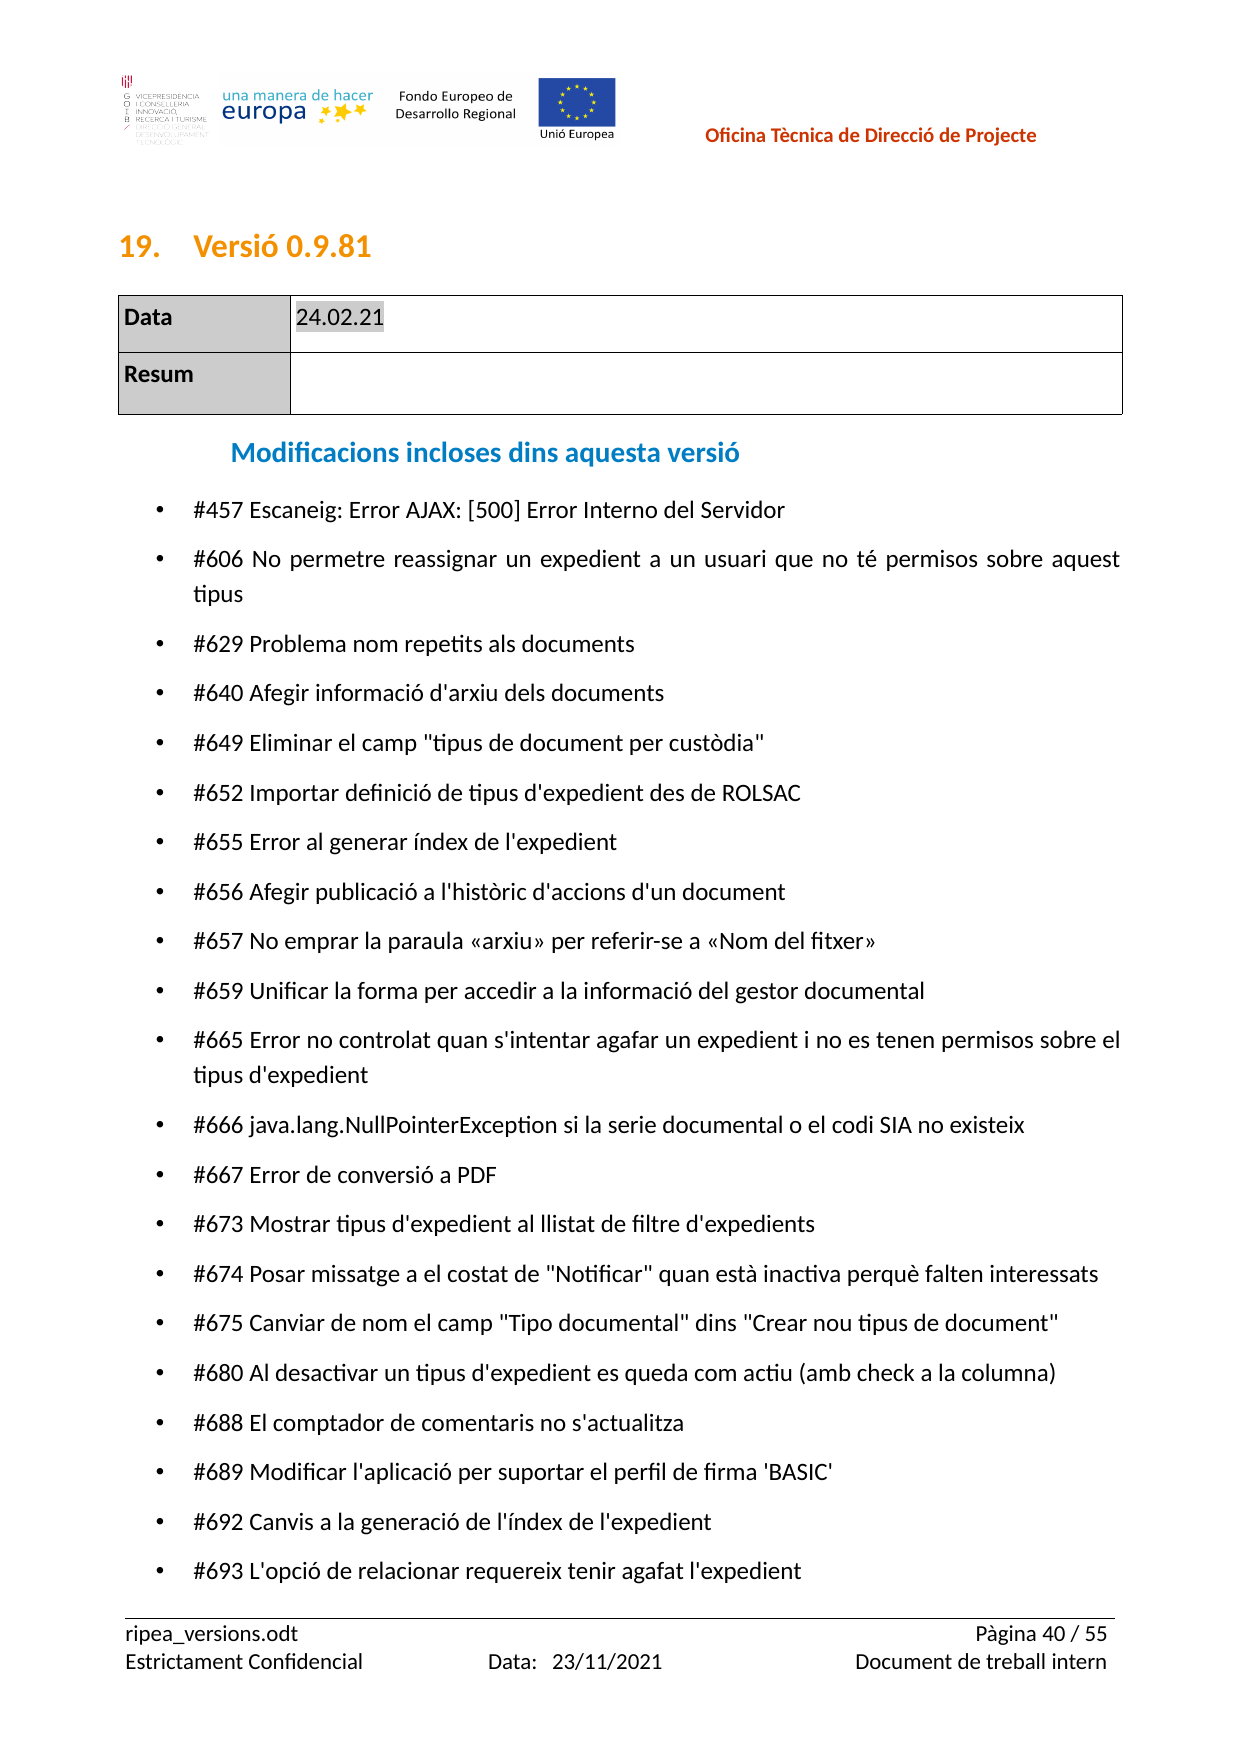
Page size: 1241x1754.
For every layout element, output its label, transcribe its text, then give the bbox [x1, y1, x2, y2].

table_cell [291, 353, 1122, 414]
subtitle Versió 0.9.81 [118, 225, 1122, 266]
list #655 Error al generar índex de l'expedient [156, 826, 1122, 857]
subtitle Modificacions incloses dins aquesta versió [153, 434, 1122, 470]
list #606 No permetre reassignar un expedient a un usuari que no té permisos sobre aquest tipus [156, 543, 1122, 609]
list #656 Afegir publicació a l'històric d'accions d'un document [156, 876, 1122, 906]
list #674 Posar missatge a el costat de "Notificar" quan està inactiva perquè falten interessats [156, 1258, 1122, 1288]
list #457 Escaneig: Error AJAX: [500] Error Interno del Servidor [156, 494, 1122, 524]
picture [219, 73, 621, 147]
table_cell Resum [119, 353, 290, 414]
list #688 El comptador de comentaris no s'actualitza [156, 1407, 1122, 1437]
list #689 Modificar l'aplicació per suportar el perfil de firma 'BASIC' [156, 1456, 1122, 1487]
list #693 L'opció de relacionar requereix tenir agafat l'expedient [156, 1555, 1122, 1586]
list #649 Eliminar el camp "tipus de document per custòdia" [156, 727, 1122, 758]
list #659 Unificar la forma per accedir a la informació del gestor documental [156, 975, 1122, 1006]
table_header 24.02.21 [291, 296, 1122, 352]
list #675 Canviar de nom el camp "Tipo documental" dins "Crear nou tipus de document" [156, 1307, 1122, 1338]
list #673 Mostrar tipus d'expedient al llistat de filtre d'expedients [156, 1208, 1122, 1239]
list #692 Canvis a la generació de l'índex de l'expedient [156, 1506, 1122, 1536]
list #666 java.lang.NullPointerException si la serie documental o el codi SIA no existeix [156, 1109, 1122, 1140]
table_header Data [119, 296, 290, 352]
list #652 Importar definició de tipus d'expedient des de ROLSAC [156, 777, 1122, 807]
list #667 Error de conversió a PDF [156, 1159, 1122, 1189]
list #629 Problema nom repetits als documents [156, 628, 1122, 658]
list #657 No emprar la paraula «arxiu» per referir-se a «Nom del fitxer» [156, 925, 1122, 956]
picture [118, 73, 213, 147]
list #680 Al desactivar un tipus d'expedient es queda com actiu (amb check a la columna) [156, 1357, 1122, 1388]
list #640 Afegir informació d'arxiu dels documents [156, 677, 1122, 708]
list #665 Error no controlat quan s'intentar agafar un expedient i no es tenen permisos sobre el tipus d'expedient [156, 1024, 1122, 1090]
